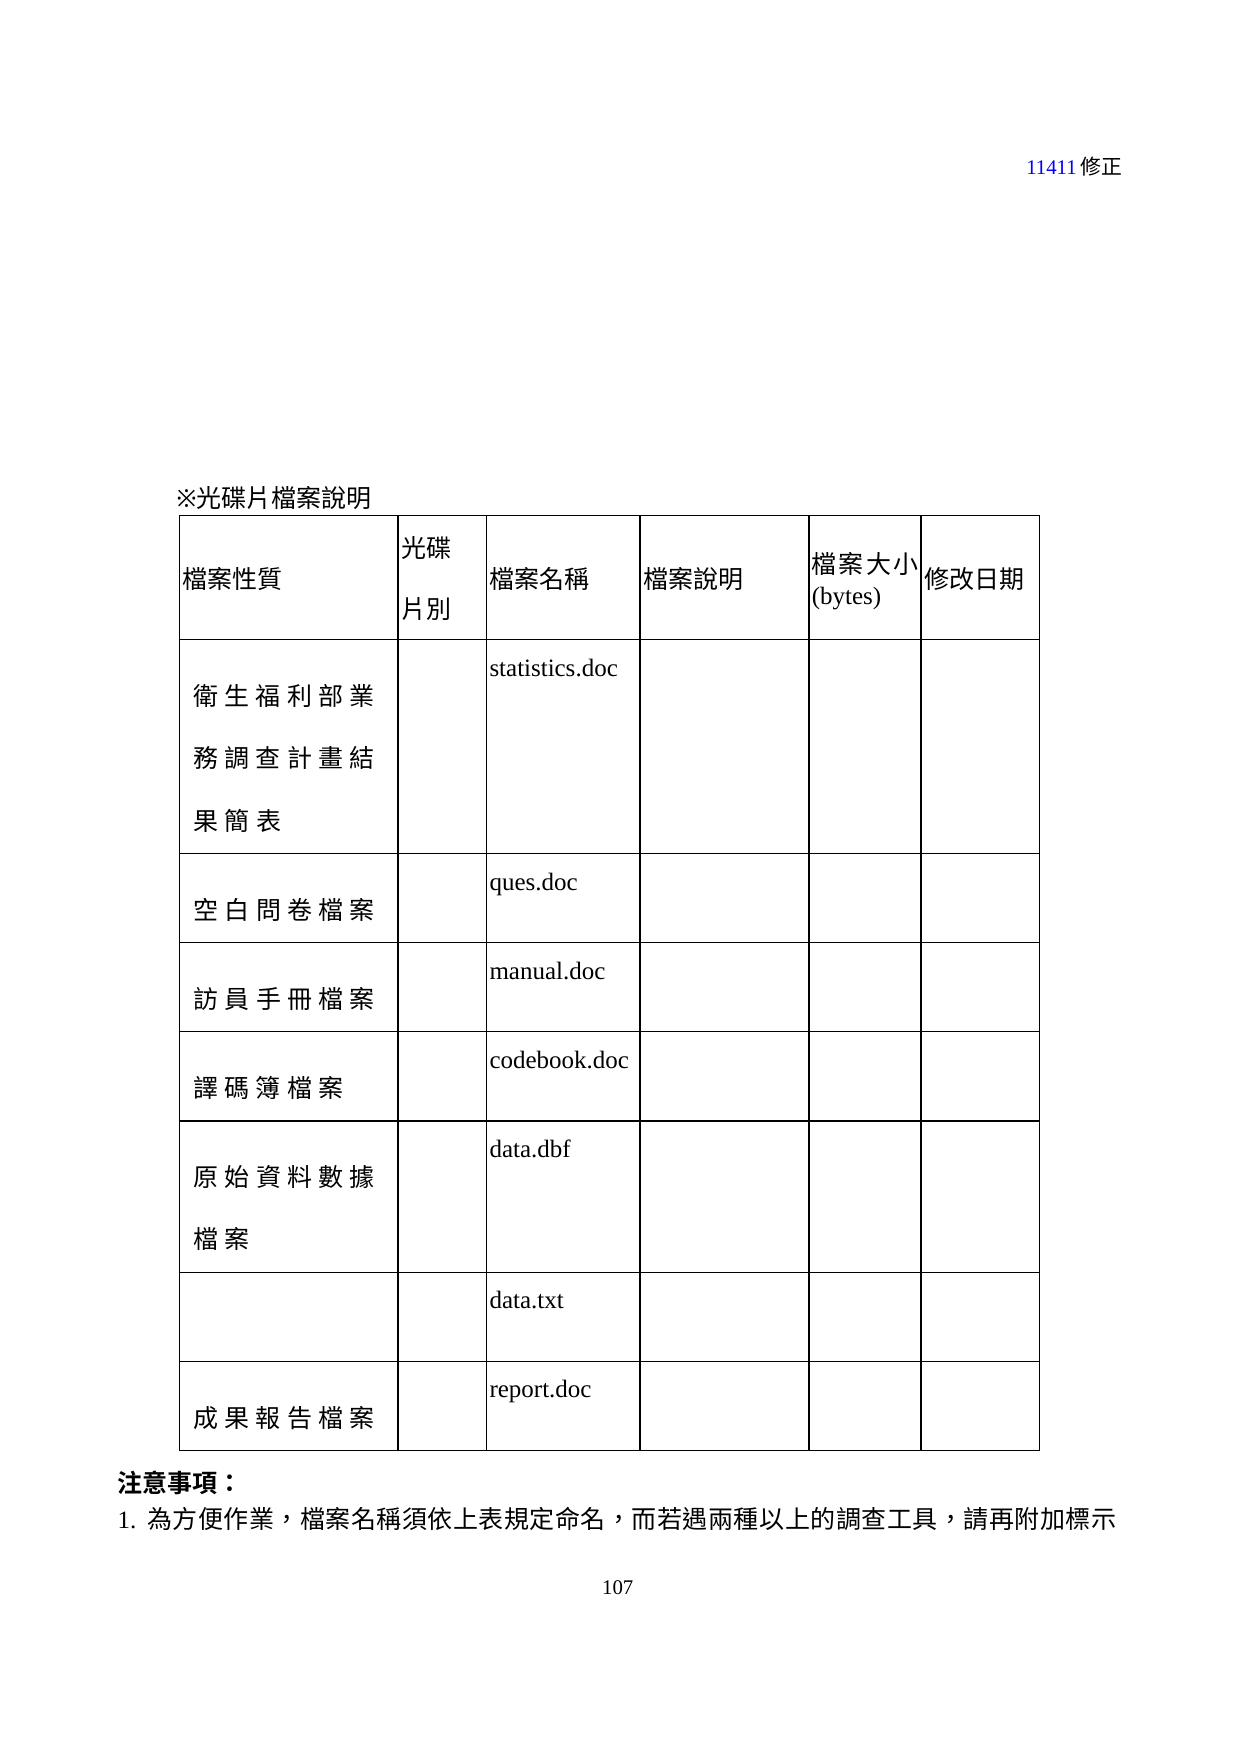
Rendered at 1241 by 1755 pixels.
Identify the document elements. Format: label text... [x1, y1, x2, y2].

table_cell [399, 640, 486, 853]
table_cell [641, 640, 808, 853]
table_cell [810, 1362, 920, 1449]
table_header 檔案大小(bytes) [810, 516, 920, 639]
table_cell 原始資料數據檔案 [180, 1122, 397, 1271]
table_cell [922, 1273, 1039, 1361]
table_cell 衛生福利部業務調查計畫結果簡表 [180, 640, 397, 853]
table_cell data.dbf [487, 1122, 639, 1271]
table_cell codebook.doc [487, 1032, 639, 1120]
table_header 檔案說明 [641, 516, 808, 639]
table_cell [641, 1122, 808, 1271]
table_header 修改日期 [922, 516, 1039, 639]
table_cell [922, 943, 1039, 1031]
table_cell [180, 1273, 397, 1361]
table_cell 訪員手冊檔案 [180, 943, 397, 1031]
table_cell 空白問卷檔案 [180, 854, 397, 942]
table_cell [399, 1362, 486, 1449]
table_cell [810, 943, 920, 1031]
table_cell [922, 1122, 1039, 1271]
table_cell [810, 640, 920, 853]
table_cell [399, 1122, 486, 1271]
table_cell [641, 1362, 808, 1449]
table_cell statistics.doc [487, 640, 639, 853]
table_cell [399, 1032, 486, 1120]
table_cell 譯碼簿檔案 [180, 1032, 397, 1120]
table_cell report.doc [487, 1362, 639, 1449]
table_cell [641, 943, 808, 1031]
table_cell [922, 1032, 1039, 1120]
table_cell [922, 854, 1039, 942]
table_cell [399, 943, 486, 1031]
table_cell [810, 854, 920, 942]
table_cell ques.doc [487, 854, 639, 942]
table_cell [922, 1362, 1039, 1449]
table_cell data.txt [487, 1273, 639, 1361]
table_header 光碟 片別 [399, 516, 486, 639]
table_cell [399, 1273, 486, 1361]
table_cell [810, 1122, 920, 1271]
table_cell [641, 1273, 808, 1361]
table_header 檔案名稱 [487, 516, 639, 639]
table_cell manual.doc [487, 943, 639, 1031]
table_header 檔案性質 [180, 516, 397, 639]
table_cell [641, 854, 808, 942]
text ※光碟片檔案說明 [176, 479, 1117, 515]
table_cell [922, 640, 1039, 853]
list 為方便作業，檔案名稱須依上表規定命名，而若遇兩種以上的調查工具，請再附加標示 [117, 1499, 1117, 1536]
table_cell [810, 1273, 920, 1361]
table_cell [810, 1032, 920, 1120]
text 注意事項： [117, 1463, 1117, 1499]
table_cell [641, 1032, 808, 1120]
table_cell 成果報告檔案 [180, 1362, 397, 1449]
table_cell [399, 854, 486, 942]
